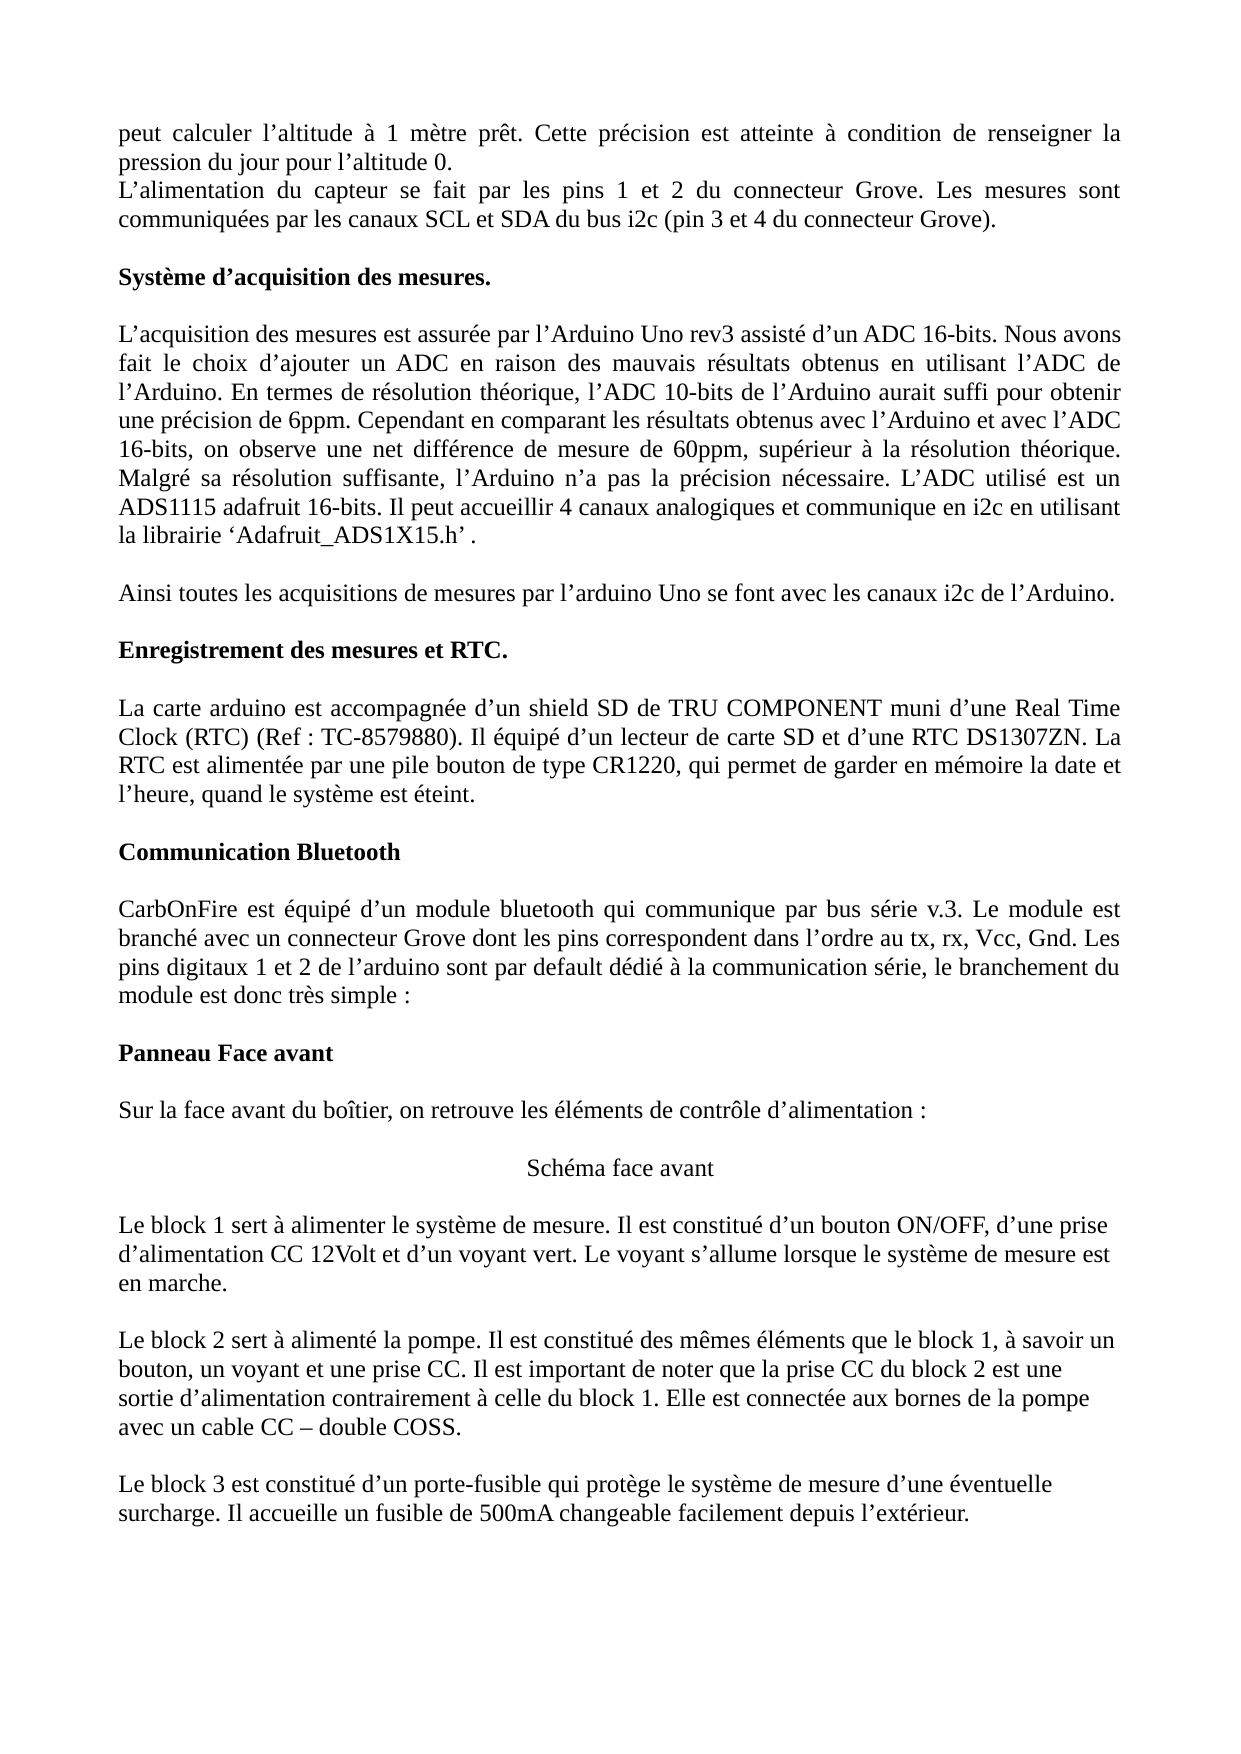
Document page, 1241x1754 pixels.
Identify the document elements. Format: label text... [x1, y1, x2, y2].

text La carte arduino est accompagnée d’un shield SD de TRU COMPONENT muni d’une Real Time Clock (RTC) (Ref : TC-8579880). Il équipé d’un lecteur de carte SD et d’une RTC DS1307ZN. La RTC est alimentée par une pile bouton de type CR1220, qui permet de garder en mémoire la date et l’heure, quand le système est éteint. [118, 693, 1122, 808]
text Le block 1 sert à alimenter le système de mesure. Il est constitué d’un bouton ON/OFF, d’une prise d’alimentation CC 12Volt et d’un voyant vert. Le voyant s’allume lorsque le système de mesure est en marche. [118, 1211, 1122, 1297]
text Système d’acquisition des mesures. [118, 262, 1122, 291]
text L’alimentation du capteur se fait par les pins 1 et 2 du connecteur Grove. Les mesures sont communiquées par les canaux SCL et SDA du bus i2c (pin 3 et 4 du connecteur Grove). [118, 176, 1122, 233]
text CarbOnFire est équipé d’un module bluetooth qui communique par bus série v.3. Le module est branché avec un connecteur Grove dont les pins correspondent dans l’ordre au tx, rx, Vcc, Gnd. Les pins digitaux 1 et 2 de l’arduino sont par default dédié à la communication série, le branchement du module est donc très simple : [118, 894, 1122, 1009]
text Le block 2 sert à alimenté la pompe. Il est constitué des mêmes éléments que le block 1, à savoir un bouton, un voyant et une prise CC. Il est important de noter que la prise CC du block 2 est une sortie d’alimentation contrairement à celle du block 1. Elle est connectée aux bornes de la pompe avec un cable CC – double COSS. [118, 1326, 1122, 1441]
text L’acquisition des mesures est assurée par l’Arduino Uno rev3 assisté d’un ADC 16-bits. Nous avons fait le choix d’ajouter un ADC en raison des mauvais résultats obtenus en utilisant l’ADC de l’Arduino. En termes de résolution théorique, l’ADC 10-bits de l’Arduino aurait suffi pour obtenir une précision de 6ppm. Cependant en comparant les résultats obtenus avec l’Arduino et avec l’ADC 16-bits, on observe une net différence de mesure de 60ppm, supérieur à la résolution théorique. Malgré sa résolution suffisante, l’Arduino n’a pas la précision nécessaire. L’ADC utilisé est un ADS1115 adafruit 16-bits. Il peut accueillir 4 canaux analogiques et communique en i2c en utilisant la librairie ‘Adafruit_ADS1X15.h’ . [118, 319, 1122, 549]
text peut calculer l’altitude à 1 mètre prêt. Cette précision est atteinte à condition de renseigner la pression du jour pour l’altitude 0. [118, 118, 1122, 176]
text Schéma face avant [118, 1153, 1122, 1182]
text Sur la face avant du boîtier, on retrouve les éléments de contrôle d’alimentation : [118, 1096, 1122, 1124]
text Le block 3 est constitué d’un porte-fusible qui protège le système de mesure d’une éventuelle surcharge. Il accueille un fusible de 500mA changeable facilement depuis l’extérieur. [118, 1469, 1122, 1527]
text Enregistrement des mesures et RTC. [118, 636, 1122, 664]
text Communication Bluetooth [118, 837, 1122, 866]
text Panneau Face avant [118, 1038, 1122, 1067]
text Ainsi toutes les acquisitions de mesures par l’arduino Uno se font avec les canaux i2c de l’Arduino. [118, 578, 1122, 607]
